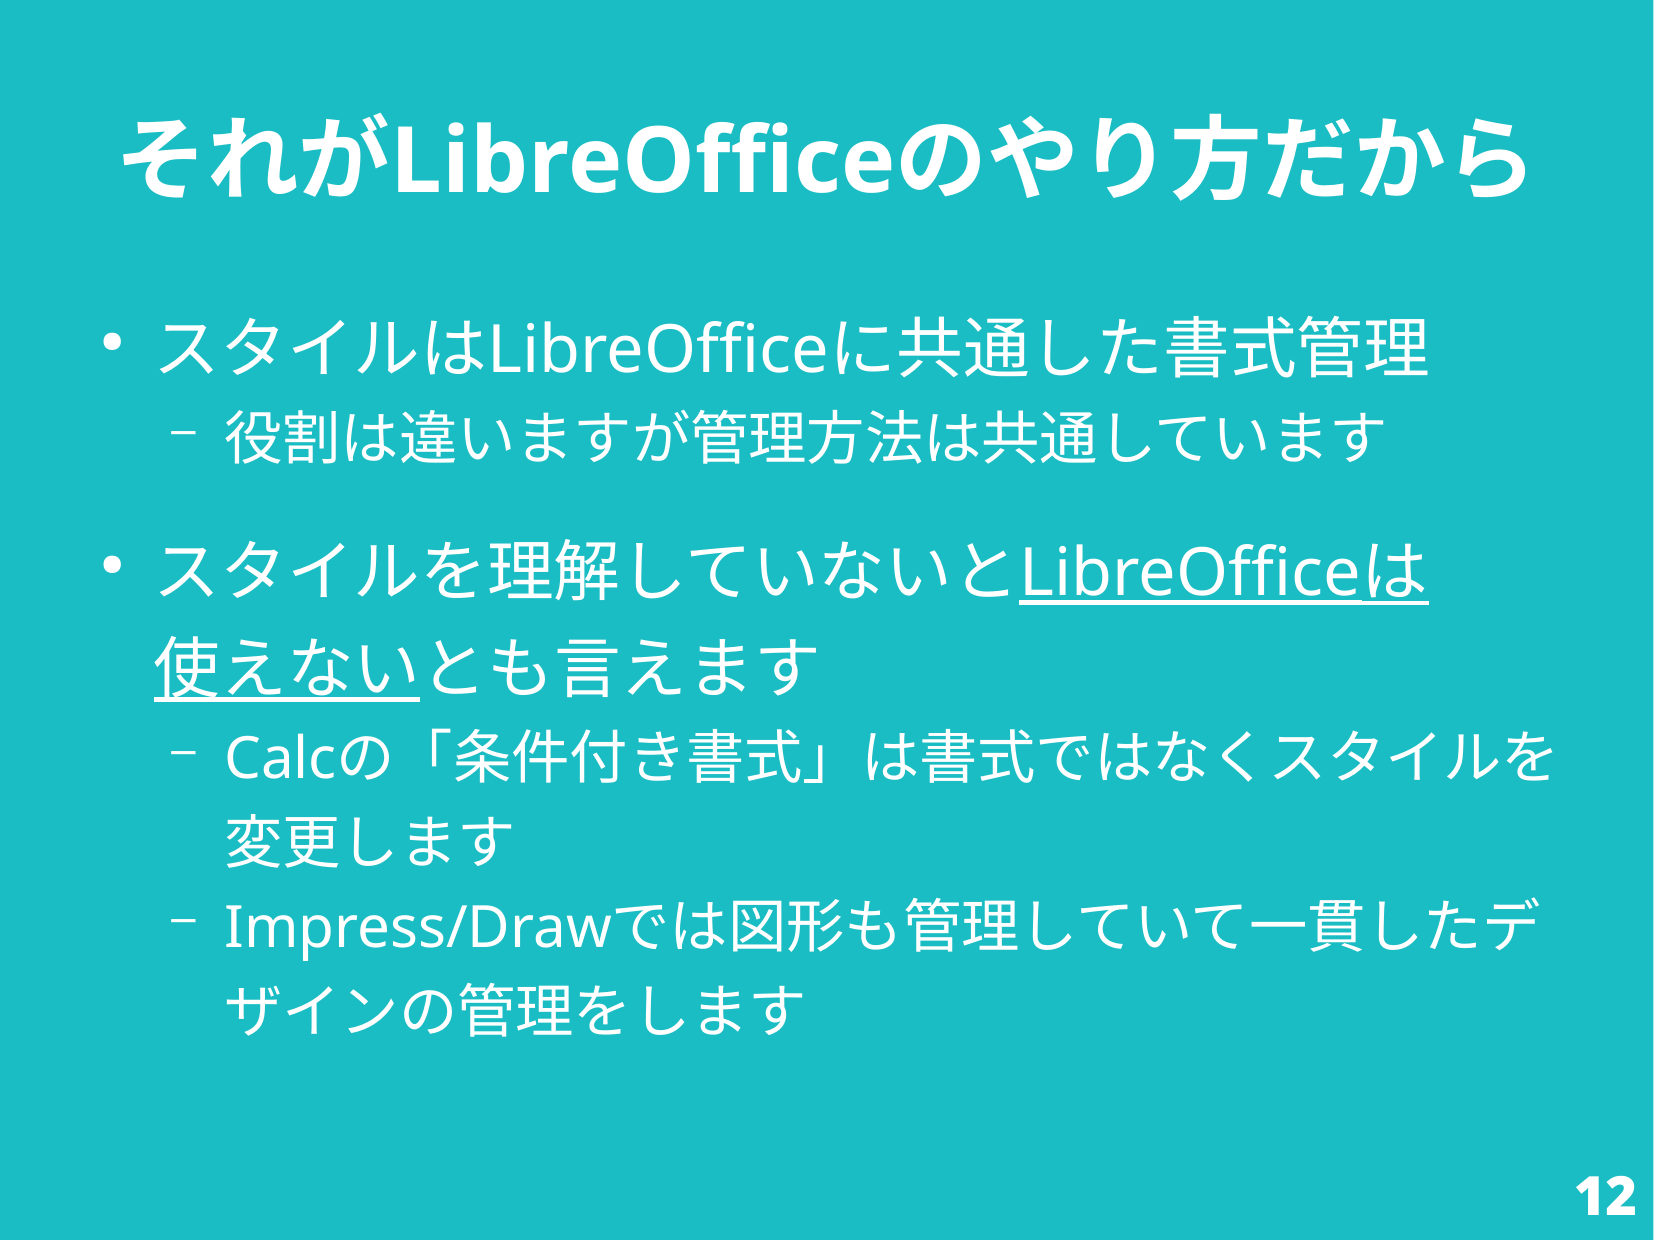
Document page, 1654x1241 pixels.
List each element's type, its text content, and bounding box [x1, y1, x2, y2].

title それがLibreOfficeのやり方だから [82, 49, 1571, 257]
list スタイルはLibreOfficeに共通した書式管理 役割は違いますが管理方法は共通しています スタイルを理解していないとLibreOfficeは 使えないとも言えます Calcの「条件付き書式」は書式ではなくスタイルを変更します Impress/Drawでは図形も管理していて一貫したデザインの管理をします [82, 295, 1571, 1063]
